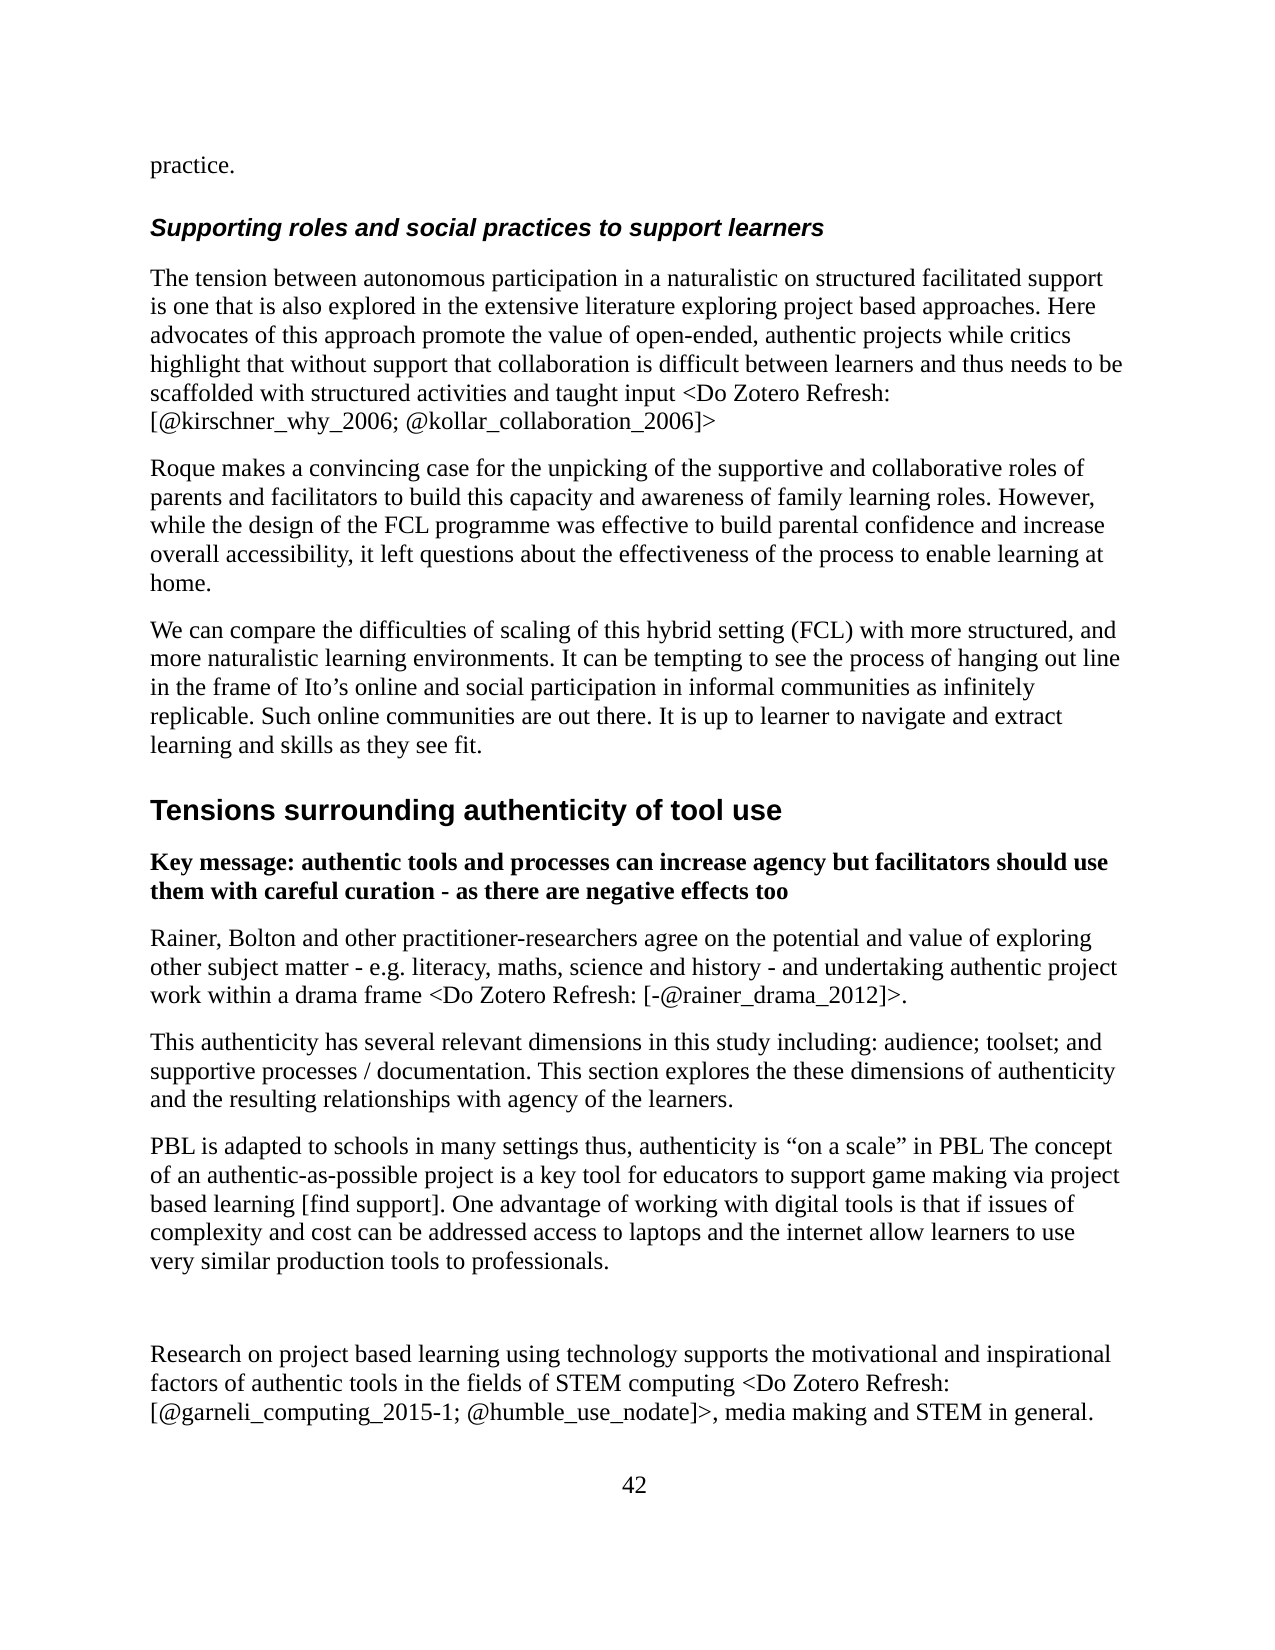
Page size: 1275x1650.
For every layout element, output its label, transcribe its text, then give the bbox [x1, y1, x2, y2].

text The tension between autonomous participation in a naturalistic on structured facilitated support is one that is also explored in the extensive literature exploring project based approaches. Here advocates of this approach promote the value of open-ended, authentic projects while critics highlight that without support that collaboration is difficult between learners and thus needs to be scaffolded with structured activities and taught input <Do Zotero Refresh: [@kirschner_why_2006; @kollar_collaboration_2006]> [150, 263, 1125, 435]
subtitle Supporting roles and social practices to support learners [150, 213, 1125, 241]
text This authenticity has several relevant dimensions in this study including: audience; toolset; and supportive processes / documentation. This section explores the these dimensions of authenticity and the resulting relationships with agency of the learners. [150, 1027, 1125, 1113]
text practice. [150, 150, 1125, 179]
text Key message: authentic tools and processes can increase agency but facilitators should use them with careful curation - as there are negative effects too [150, 847, 1125, 905]
text We can compare the difficulties of scaling of this hybrid setting (FCL) with more structured, and more naturalistic learning environments. It can be tempting to see the process of hanging out line in the frame of Ito’s online and social participation in informal communities as infinitely replicable. Such online communities are out there. It is up to learner to navigate and extract learning and skills as they see fit. [150, 615, 1125, 758]
text Roque makes a convincing case for the unpicking of the supportive and collaborative roles of parents and facilitators to build this capacity and awareness of family learning roles. However, while the design of the FCL programme was effective to build parental confidence and increase overall accessibility, it left questions about the effectiveness of the process to enable learning at home. [150, 453, 1125, 597]
text Research on project based learning using technology supports the motivational and inspirational factors of authentic tools in the fields of STEM computing <Do Zotero Refresh: [@garneli_computing_2015-1; @humble_use_nodate]>, media making and STEM in general. [150, 1339, 1125, 1426]
text Rainer, Bolton and other practitioner-researchers agree on the potential and value of exploring other subject matter - e.g. literacy, maths, science and history - and undertaking authentic project work within a drama frame <Do Zotero Refresh: [-@rainer_drama_2012]>. [150, 923, 1125, 1009]
subtitle Tensions surrounding authenticity of tool use [150, 792, 1125, 826]
text PBL is adapted to schools in many settings thus, authenticity is “on a scale” in PBL The concept of an authentic-as-possible project is a key tool for educators to support game making via project based learning [find support]. One advantage of working with digital tools is that if issues of complexity and cost can be addressed access to laptops and the internet allow learners to use very similar production tools to professionals. [150, 1131, 1125, 1275]
